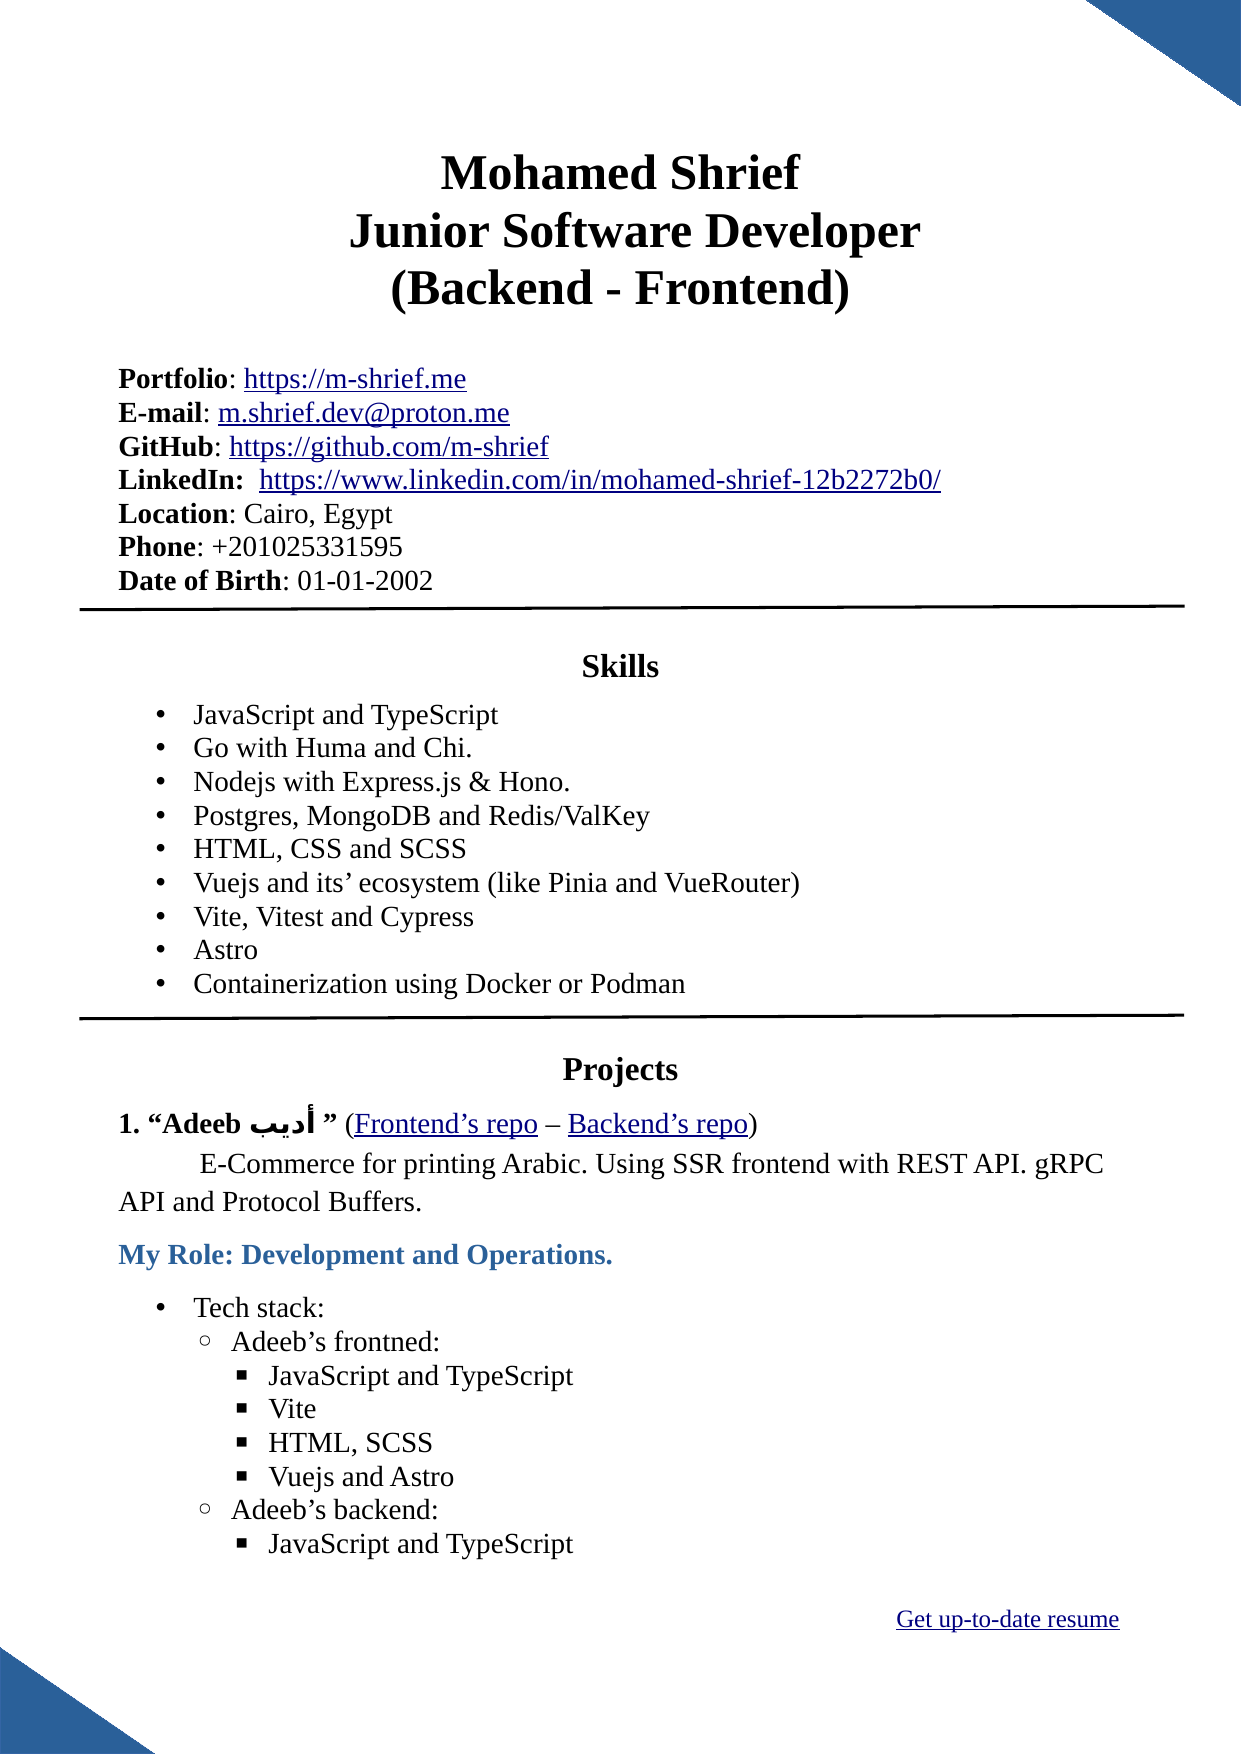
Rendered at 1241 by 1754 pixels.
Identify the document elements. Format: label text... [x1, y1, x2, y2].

list Nodejs with Express.js & Hono. [156, 764, 1122, 798]
list Adeeb’s backend: [193, 1492, 1122, 1526]
text My Role: Development and Operations. [118, 1237, 1122, 1271]
list Vuejs and its’ ecosystem (like Pinia and VueRouter) [156, 865, 1122, 899]
text LinkedIn: https://www.linkedin.com/in/mohamed-shrief-12b2272b0/ [118, 462, 1122, 496]
text Date of Birth: 01-01-2002 [118, 563, 1122, 596]
list HTML, CSS and SCSS [156, 831, 1122, 865]
list Vite, Vitest and Cypress [156, 899, 1122, 932]
list Adeeb’s frontned: [193, 1324, 1122, 1358]
text Location: Cairo, Egypt [118, 496, 1122, 529]
list Postgres, MongoDB and Redis/ValKey [156, 798, 1122, 831]
subtitle Skills [118, 646, 1122, 684]
list Vuejs and Astro [231, 1459, 1122, 1492]
subtitle 1. “Adeeb أديب ” (Frontend’s repo – Backend’s repo) [118, 1106, 1122, 1140]
list Vite [231, 1391, 1122, 1425]
list JavaScript and TypeScript [231, 1526, 1122, 1560]
text E-mail: m.shrief.dev@proton.me [118, 395, 1122, 429]
list JavaScript and TypeScript [156, 697, 1122, 731]
text Portfolio: https://m-shrief.me [118, 362, 1122, 395]
list Tech stack: [156, 1291, 1122, 1324]
text E-Commerce for printing Arabic. Using SSR frontend with REST API. gRPC API and Protocol Buffers. [118, 1146, 1122, 1218]
list Astro [156, 932, 1122, 966]
list JavaScript and TypeScript [231, 1358, 1122, 1391]
list HTML, SCSS [231, 1425, 1122, 1459]
list Go with Huma and Chi. [156, 731, 1122, 764]
subtitle Projects [118, 1049, 1122, 1088]
text GitHub: https://github.com/m-shrief [118, 429, 1122, 462]
list Containerization using Docker or Podman [156, 966, 1122, 1000]
subtitle Mohamed Shrief - Junior Software Developer (Backend - Frontend) [118, 143, 1122, 316]
text Phone: +201025331595 [118, 529, 1122, 563]
